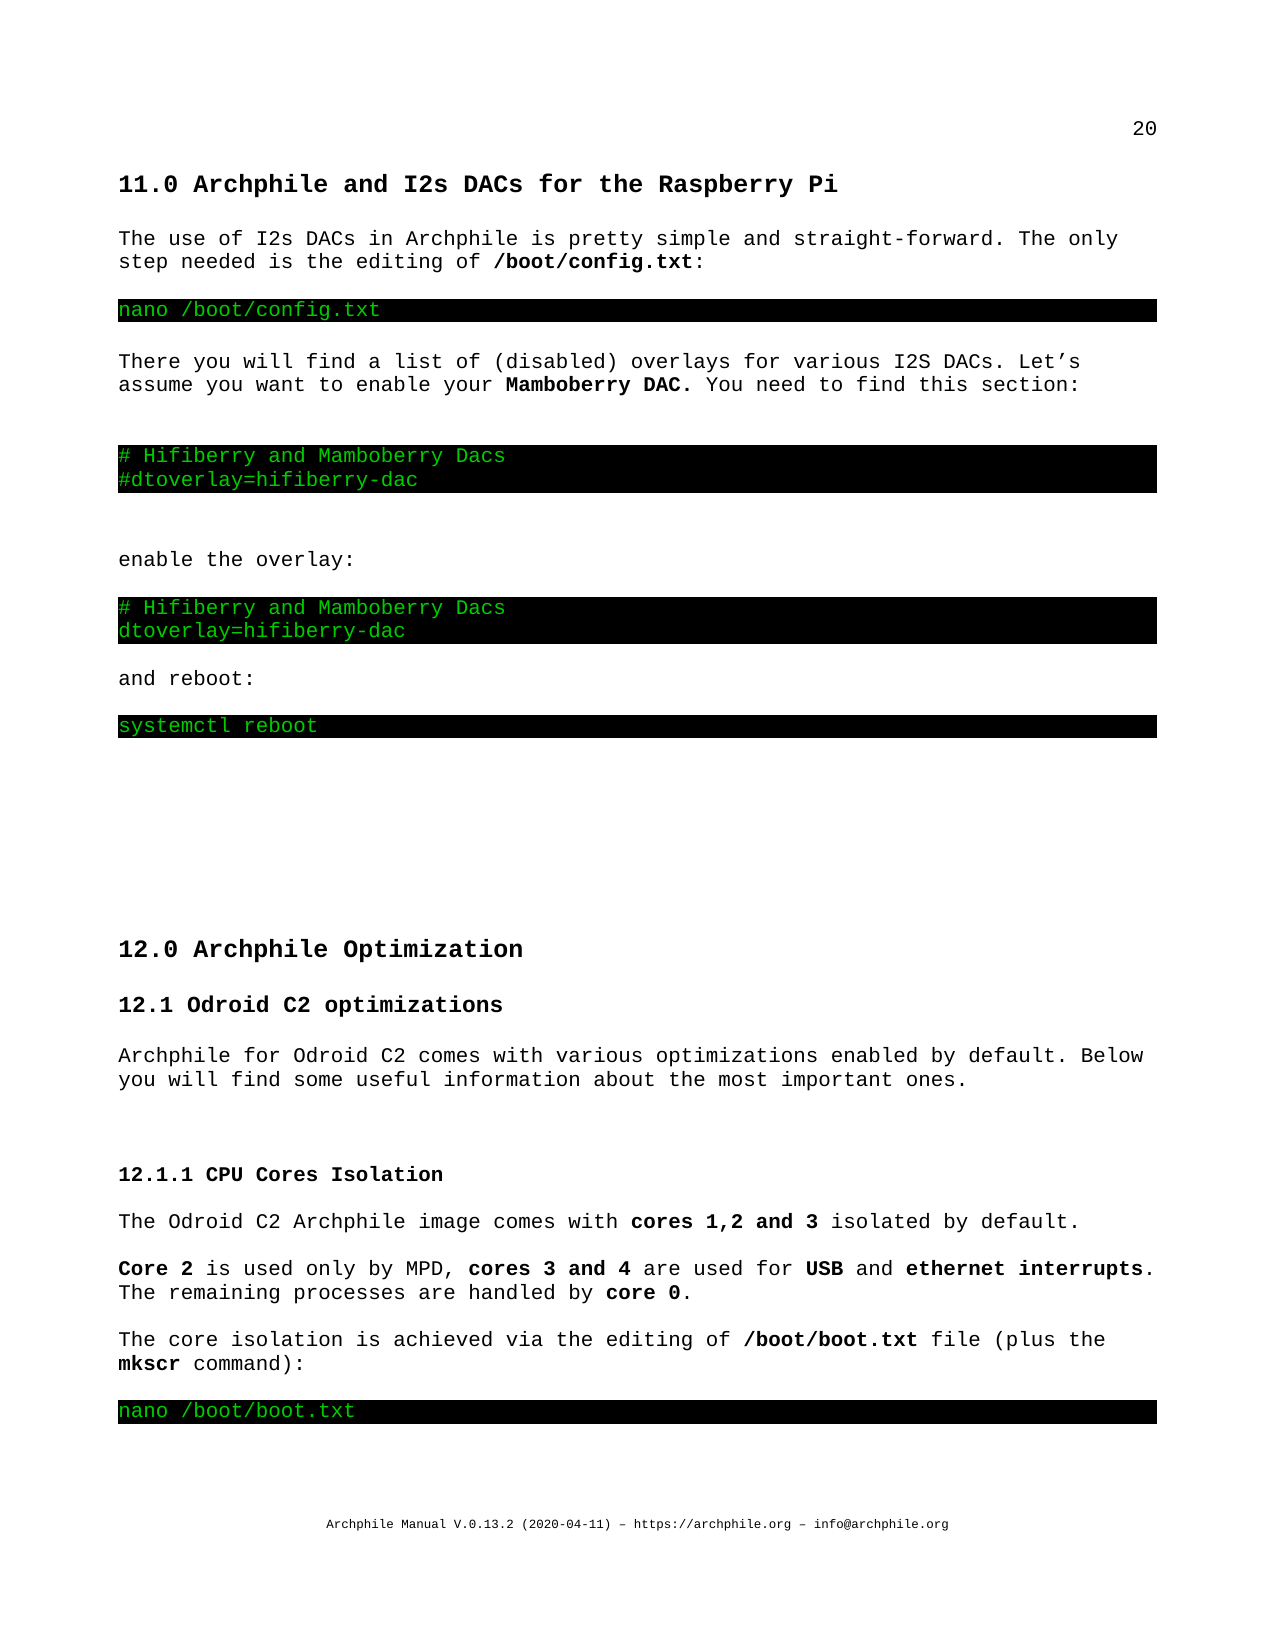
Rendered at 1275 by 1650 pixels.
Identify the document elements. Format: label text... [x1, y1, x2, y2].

text Archphile for Odroid C2 comes with various optimizations enabled by default. Below you will find some useful information about the most important ones. [118, 1045, 1157, 1093]
text #dtoverlay=hifiberry-dac [118, 469, 1157, 493]
text nano /boot/boot.txt [118, 1400, 1157, 1424]
text # Hifiberry and Mamboberry Dacs [118, 445, 1157, 469]
text systemctl reboot [118, 715, 1157, 738]
text There you will find a list of (disabled) overlays for various I2S DACs. Let’s assume you want to enable your Mamboberry DAC. You need to find this section: [118, 351, 1157, 398]
text The Odroid C2 Archphile image comes with cores 1,2 and 3 isolated by default. [118, 1211, 1157, 1234]
text nano /boot/config.txt [118, 299, 1157, 322]
text # Hifiberry and Mamboberry Dacs [118, 597, 1157, 620]
text The use of I2s DACs in Archphile is pretty simple and straight-forward. The only step needed is the editing of /boot/config.txt: [118, 228, 1157, 275]
text 12.1.1 CPU Cores Isolation [118, 1164, 1157, 1187]
text The core isolation is achieved via the editing of /boot/boot.txt file (plus the mkscr command): [118, 1329, 1157, 1376]
text and reboot: [118, 668, 1157, 691]
text 12.1 Odroid C2 optimizations [118, 993, 1157, 1019]
text Core 2 is used only by MPD, cores 3 and 4 are used for USB and ethernet interrupts. The remaining processes are handled by core 0. [118, 1258, 1157, 1306]
text dtoverlay=hifiberry-dac [118, 620, 1157, 644]
text 12.0 Archphile Optimization [118, 937, 1157, 965]
text enable the overlay: [118, 549, 1157, 573]
text 11.0 Archphile and I2s DACs for the Raspberry Pi [118, 171, 1157, 199]
